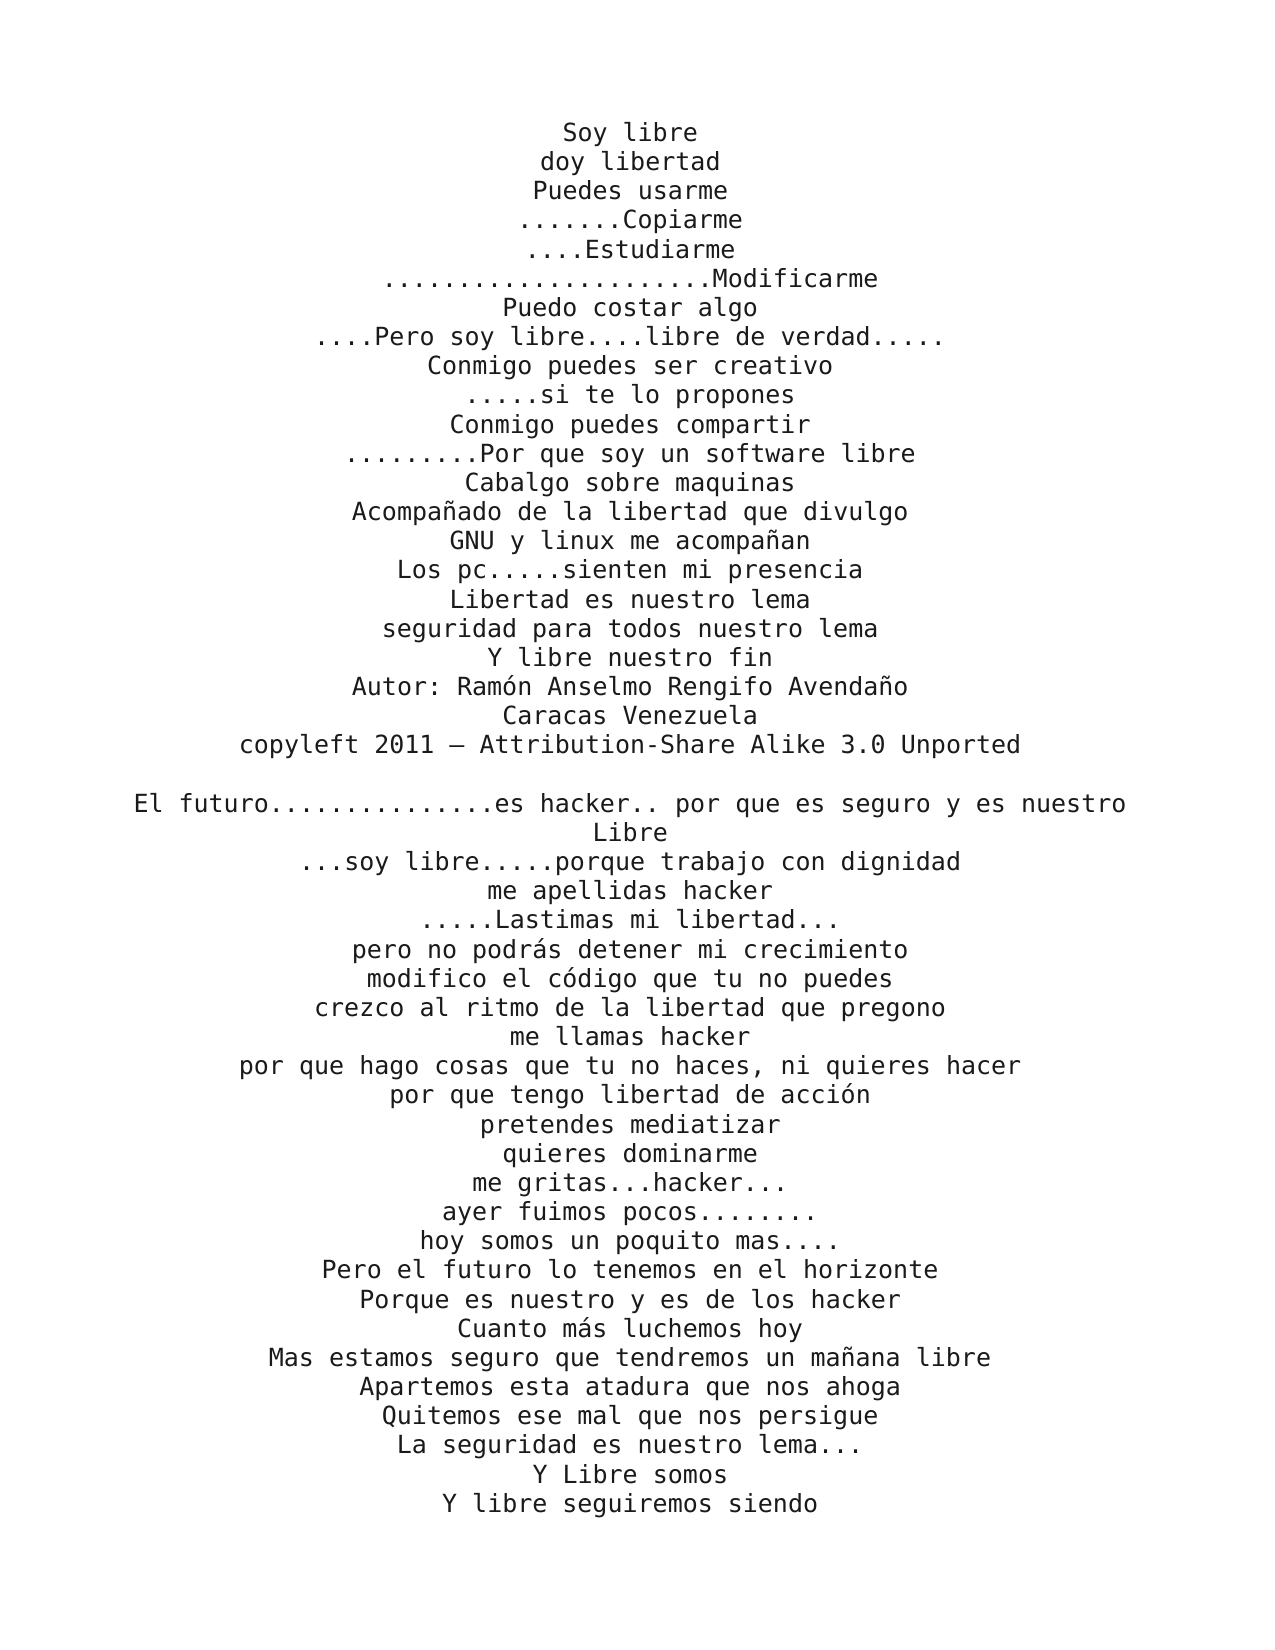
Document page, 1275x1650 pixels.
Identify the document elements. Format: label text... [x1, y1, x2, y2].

text .....si te lo propones [118, 381, 1157, 410]
text crezco al ritmo de la libertad que pregono [118, 993, 1157, 1022]
text me llamas hacker [118, 1022, 1157, 1051]
text copyleft 2011 – Attribution-Share Alike 3.0 Unported [118, 731, 1157, 760]
text Porque es nuestro y es de los hacker [118, 1285, 1157, 1314]
text pretendes mediatizar [118, 1110, 1157, 1139]
text Autor: Ramón Anselmo Rengifo Avendaño [118, 672, 1157, 701]
text La seguridad es nuestro lema... [118, 1431, 1157, 1460]
text ......................Modificarme [118, 264, 1157, 293]
text Puedo costar algo [118, 293, 1157, 322]
text ....Estudiarme [118, 235, 1157, 264]
text quieres dominarme [118, 1139, 1157, 1168]
text ayer fuimos pocos........ [118, 1197, 1157, 1226]
text doy libertad [118, 147, 1157, 176]
text Y libre seguiremos siendo [118, 1489, 1157, 1518]
text Y Libre somos [118, 1460, 1157, 1489]
text seguridad para todos nuestro lema [118, 614, 1157, 643]
text Libertad es nuestro lema [118, 585, 1157, 614]
text Apartemos esta atadura que nos ahoga [118, 1372, 1157, 1401]
text Soy libre [118, 118, 1157, 147]
text .........Por que soy un software libre [118, 439, 1157, 468]
text Puedes usarme [118, 176, 1157, 206]
text pero no podrás detener mi crecimiento [118, 935, 1157, 964]
text Acompañado de la libertad que divulgo [118, 497, 1157, 526]
text Conmigo puedes compartir [118, 410, 1157, 439]
text Mas estamos seguro que tendremos un mañana libre [118, 1343, 1157, 1372]
text hoy somos un poquito mas.... [118, 1226, 1157, 1256]
text por que tengo libertad de acción [118, 1081, 1157, 1110]
text .....Lastimas mi libertad... [118, 906, 1157, 935]
text Libre [118, 818, 1157, 847]
text ...soy libre.....porque trabajo con dignidad [118, 847, 1157, 876]
text GNU y linux me acompañan [118, 526, 1157, 556]
text .......Copiarme [118, 206, 1157, 235]
text Pero el futuro lo tenemos en el horizonte [118, 1256, 1157, 1285]
text por que hago cosas que tu no haces, ni quieres hacer [118, 1051, 1157, 1081]
text me apellidas hacker [118, 876, 1157, 906]
text Conmigo puedes ser creativo [118, 351, 1157, 381]
text El futuro...............es hacker.. por que es seguro y es nuestro [118, 789, 1157, 818]
text Quitemos ese mal que nos persigue [118, 1401, 1157, 1431]
text Cabalgo sobre maquinas [118, 468, 1157, 497]
text Los pc.....sienten mi presencia [118, 556, 1157, 585]
text me gritas...hacker... [118, 1168, 1157, 1197]
text Caracas Venezuela [118, 701, 1157, 731]
text Y libre nuestro fin [118, 643, 1157, 672]
text ....Pero soy libre....libre de verdad..... [118, 322, 1157, 351]
text Cuanto más luchemos hoy [118, 1314, 1157, 1343]
text modifico el código que tu no puedes [118, 964, 1157, 993]
